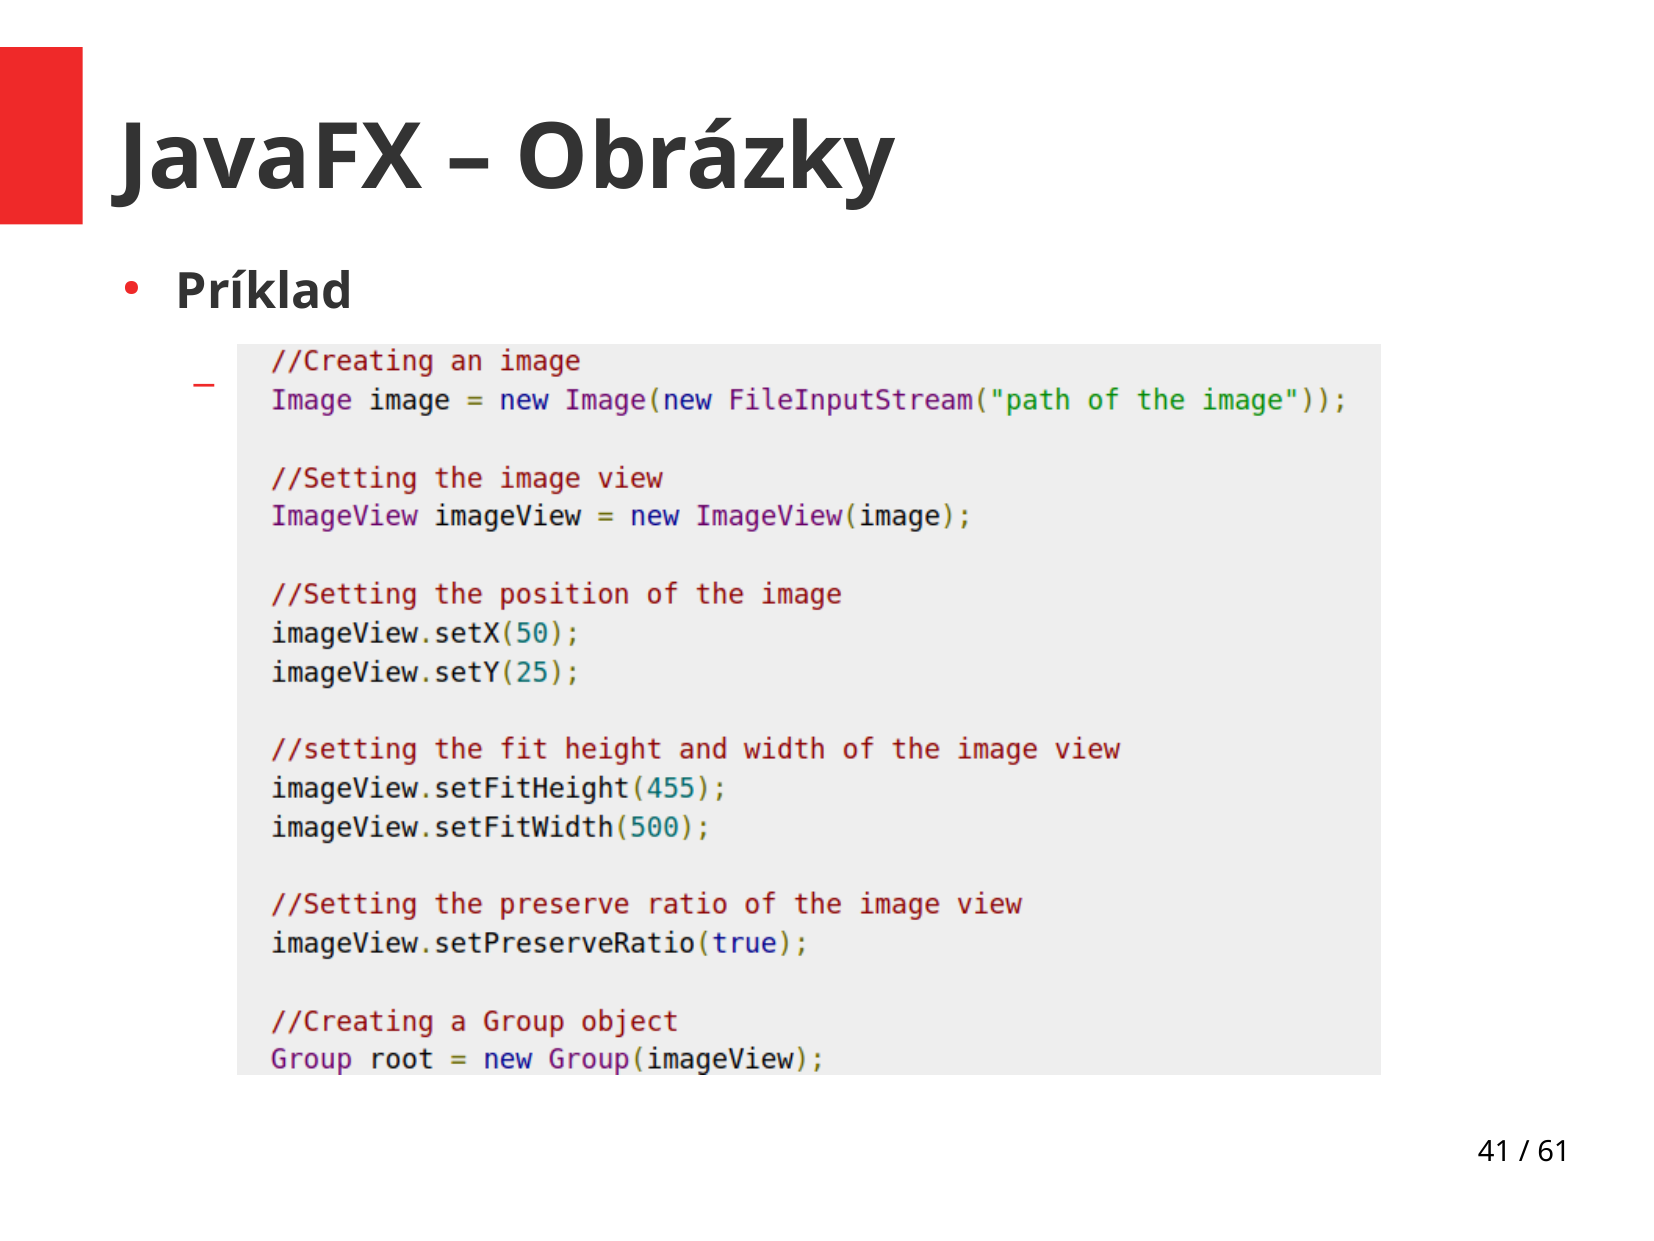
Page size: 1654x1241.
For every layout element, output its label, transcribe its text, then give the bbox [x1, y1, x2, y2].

picture [237, 344, 1381, 1075]
list Príklad [105, 255, 1523, 975]
title JavaFX – Obrázky [118, 49, 1571, 257]
